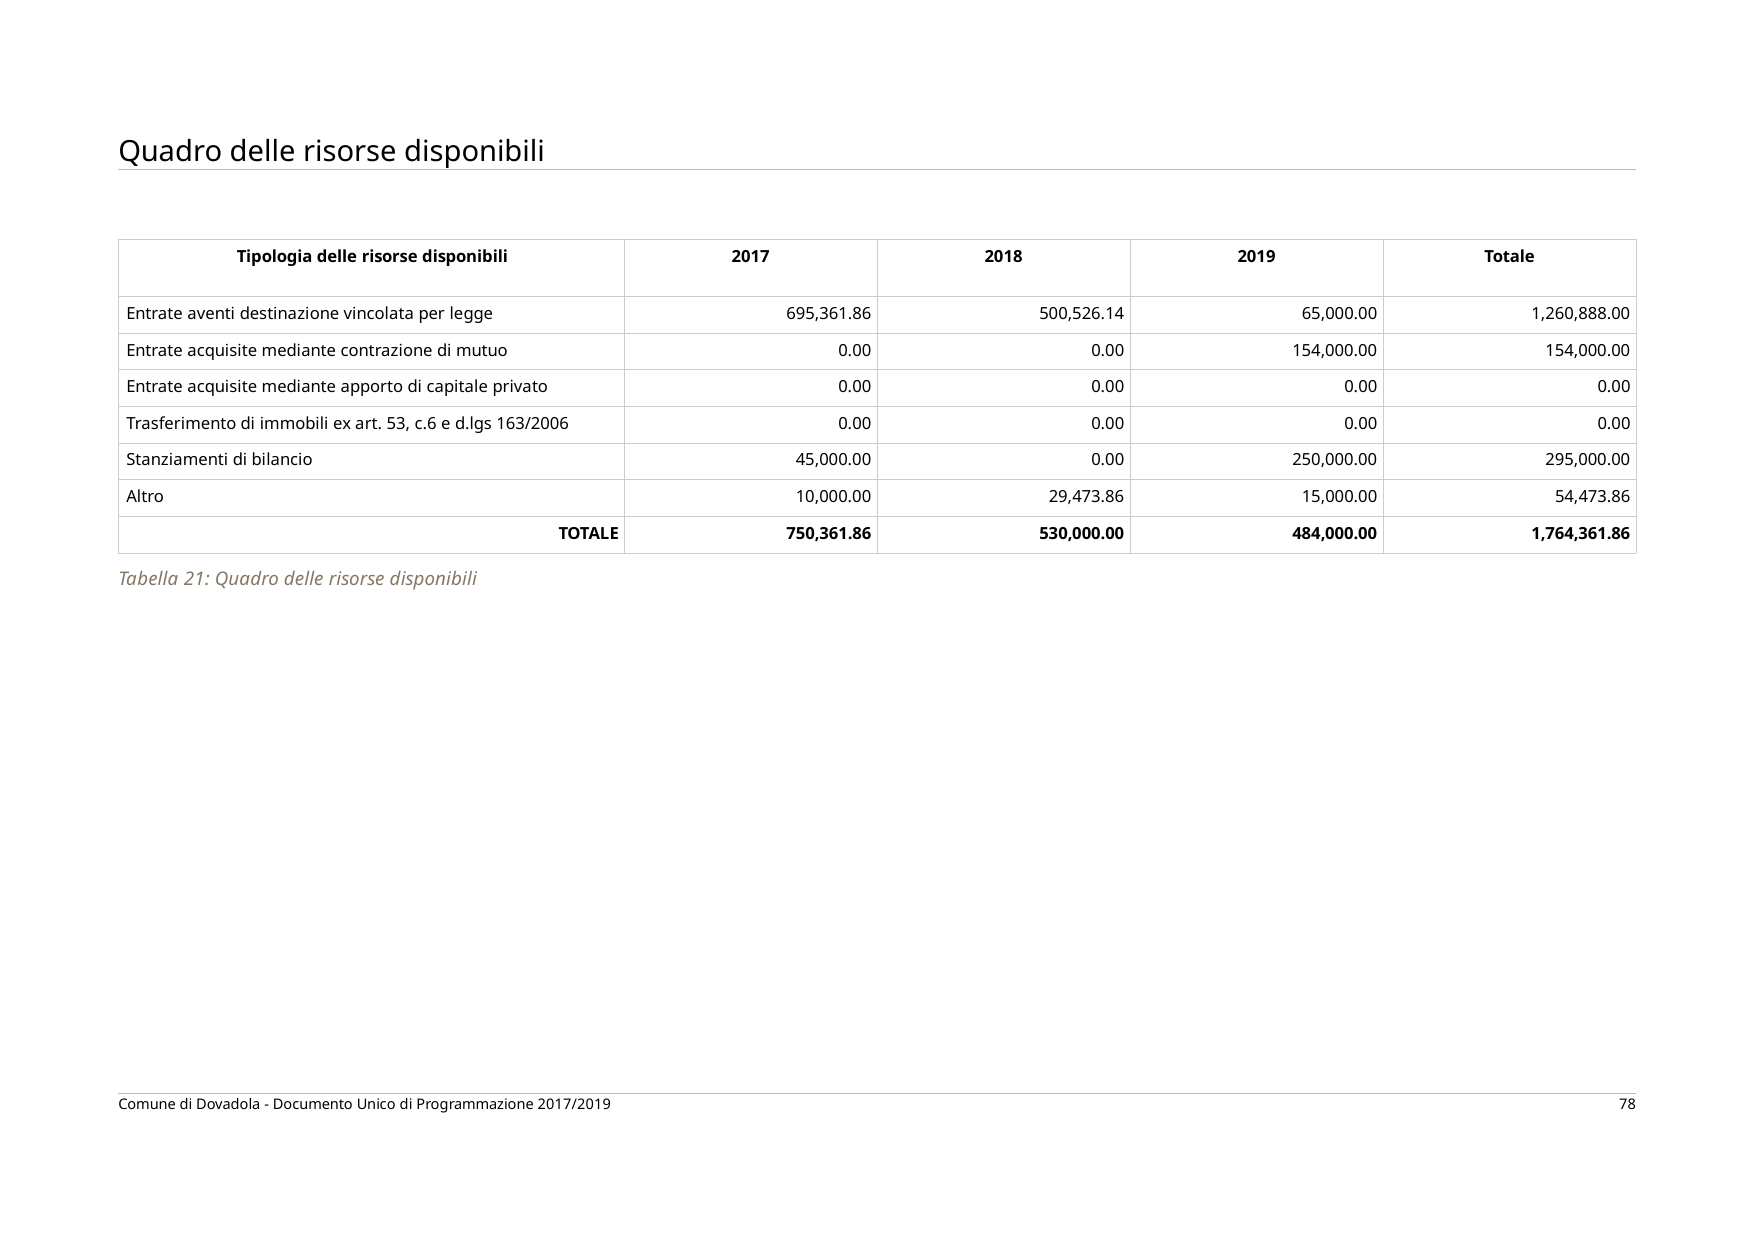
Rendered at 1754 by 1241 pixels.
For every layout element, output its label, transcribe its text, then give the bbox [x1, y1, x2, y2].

table_cell 0,00 [878, 370, 1130, 406]
table_cell 250.000,00 [1131, 444, 1383, 479]
table_cell 65.000,00 [1131, 297, 1383, 333]
table_cell 750.361,86 [625, 517, 877, 553]
table_cell 29.473,86 [878, 480, 1130, 516]
table_header 2019 [1131, 240, 1383, 296]
table_header Tipologia delle risorse disponibili [120, 240, 624, 296]
table_cell 295.000,00 [1384, 444, 1636, 479]
table_header 2017 [625, 240, 877, 296]
table_cell 0,00 [1131, 370, 1383, 406]
table_cell 0,00 [1131, 407, 1383, 442]
table_cell Stanziamenti di bilancio [120, 444, 624, 479]
text Quadro delle risorse disponibili [118, 130, 1636, 169]
table_cell 0,00 [878, 444, 1130, 479]
table_cell Altro [120, 480, 624, 516]
table_cell Entrate acquisite mediante contrazione di mutuo [120, 334, 624, 369]
table_cell 695.361,86 [625, 297, 877, 333]
table_cell 0,00 [1384, 370, 1636, 406]
table_cell 0,00 [625, 334, 877, 369]
table_cell TOTALE [120, 517, 624, 553]
table_cell Entrate aventi destinazione vincolata per legge [120, 297, 624, 333]
table_cell 530.000,00 [878, 517, 1130, 553]
table_cell 0,00 [625, 370, 877, 406]
table_cell 0,00 [625, 407, 877, 442]
table_cell 1.260.888,00 [1384, 297, 1636, 333]
table_header Totale [1384, 240, 1636, 296]
table_cell Trasferimento di immobili ex art. 53, c.6 e d.lgs 163/2006 [120, 407, 624, 442]
table_header 2018 [878, 240, 1130, 296]
table_cell Entrate acquisite mediante apporto di capitale privato [120, 370, 624, 406]
table_cell 1.764.361,86 [1384, 517, 1636, 553]
table_cell 500.526,14 [878, 297, 1130, 333]
table_cell 0,00 [878, 407, 1130, 442]
table_cell 484.000,00 [1131, 517, 1383, 553]
table_cell 154.000,00 [1131, 334, 1383, 369]
table_cell 54.473,86 [1384, 480, 1636, 516]
table_cell 154.000,00 [1384, 334, 1636, 369]
table_cell 15.000,00 [1131, 480, 1383, 516]
table_cell 10.000,00 [625, 480, 877, 516]
table_cell 0,00 [1384, 407, 1636, 442]
table_cell 0,00 [878, 334, 1130, 369]
table_cell 45.000,00 [625, 444, 877, 479]
text Tabella 21: Quadro delle risorse disponibili [118, 564, 1636, 591]
